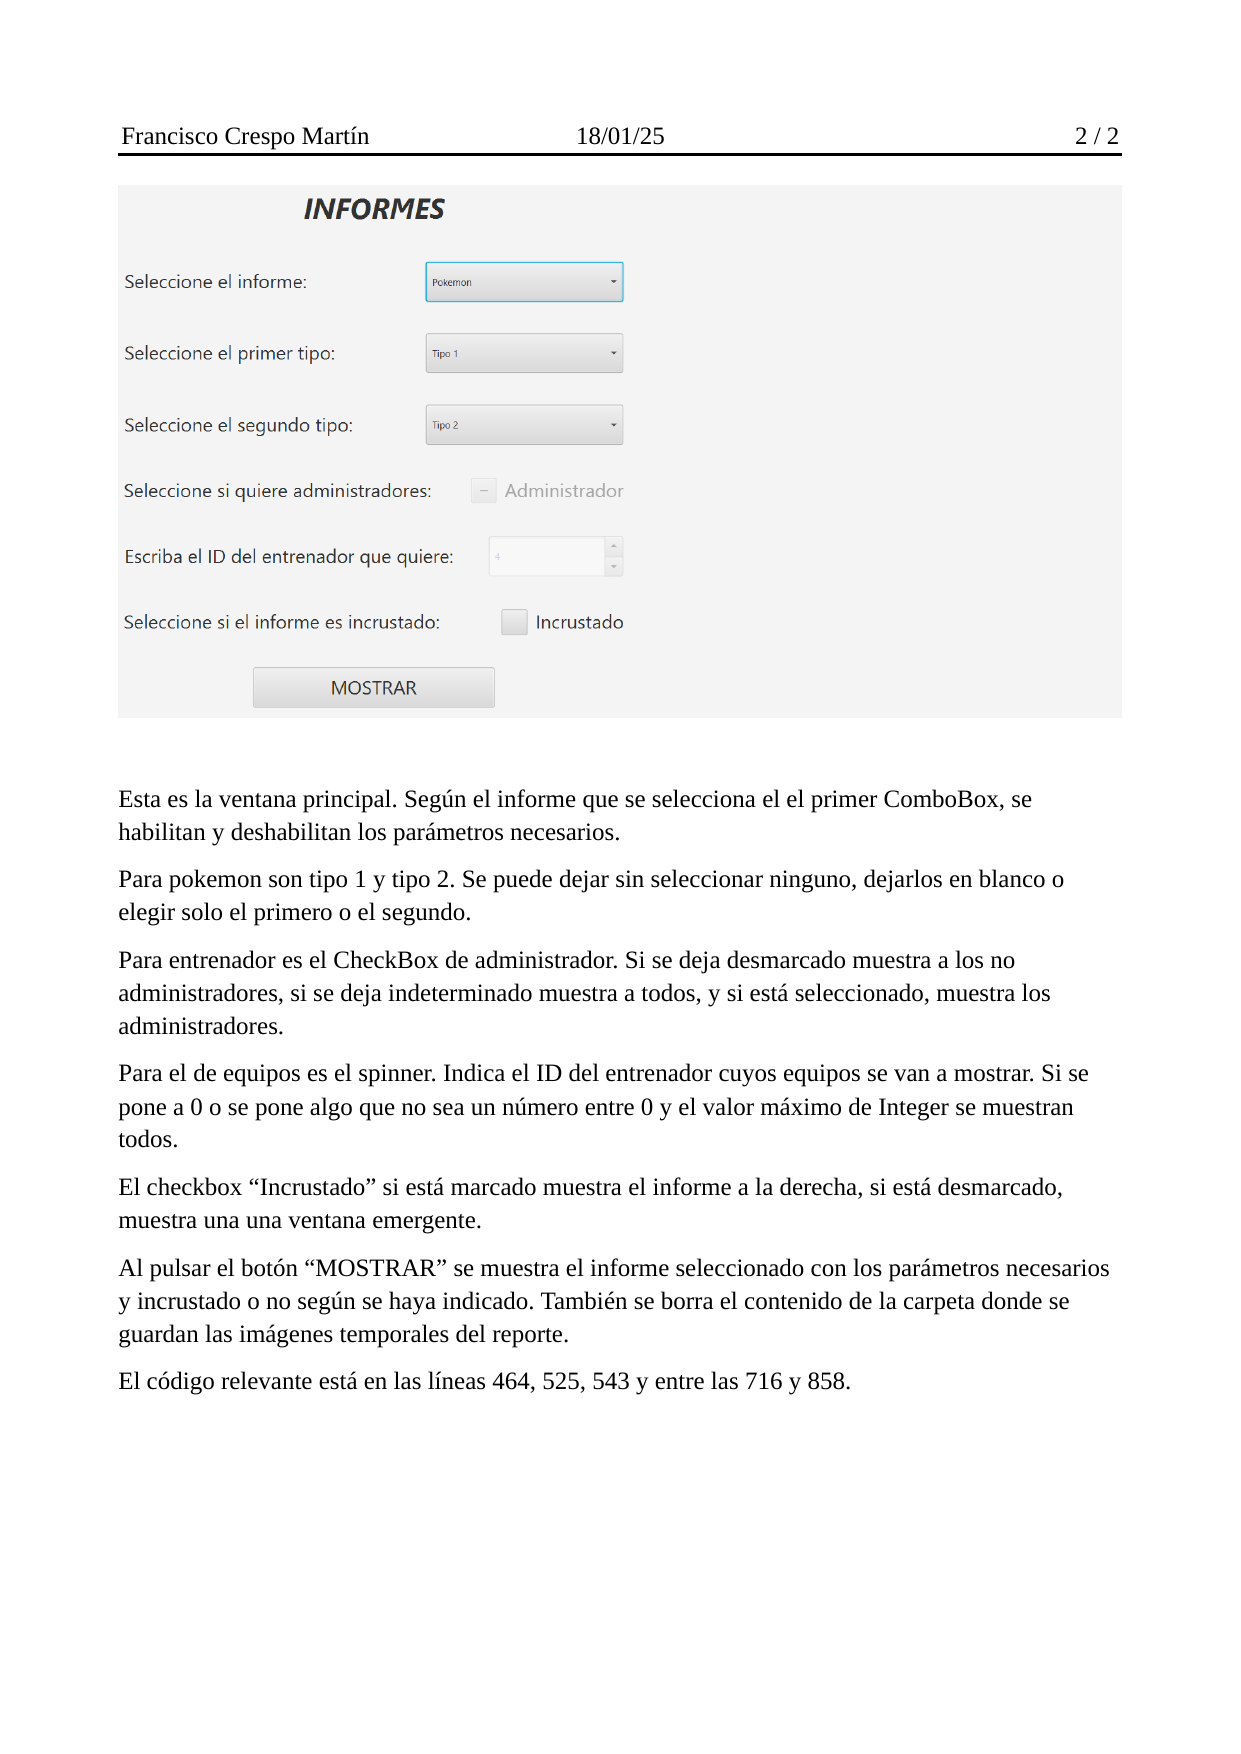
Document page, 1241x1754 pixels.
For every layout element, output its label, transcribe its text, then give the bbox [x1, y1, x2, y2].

text Al pulsar el botón “MOSTRAR” se muestra el informe seleccionado con los parámetros necesarios y incrustado o no según se haya indicado. También se borra el contenido de la carpeta donde se guardan las imágenes temporales del reporte. [118, 1253, 1122, 1348]
text Para pokemon son tipo 1 y tipo 2. Se puede dejar sin seleccionar ninguno, dejarlos en blanco o elegir solo el primero o el segundo. [118, 864, 1122, 926]
text Para el de equipos es el spinner. Indica el ID del entrenador cuyos equipos se van a mostrar. Si se pone a 0 o se pone algo que no sea un número entre 0 y el valor máximo de Integer se muestran todos. [118, 1058, 1122, 1153]
picture [118, 185, 1123, 718]
text El código relevante está en las líneas 464, 525, 543 y entre las 716 y 858. [118, 1366, 1122, 1395]
text El checkbox “Incrustado” si está marcado muestra el informe a la derecha, si está desmarcado, muestra una una ventana emergente. [118, 1172, 1122, 1234]
text Para entrenador es el CheckBox de administrador. Si se deja desmarcado muestra a los no administradores, si se deja indeterminado muestra a todos, y si está seleccionado, muestra los administradores. [118, 945, 1122, 1040]
text Esta es la ventana principal. Según el informe que se selecciona el el primer ComboBox, se habilitan y deshabilitan los parámetros necesarios. [118, 784, 1122, 845]
